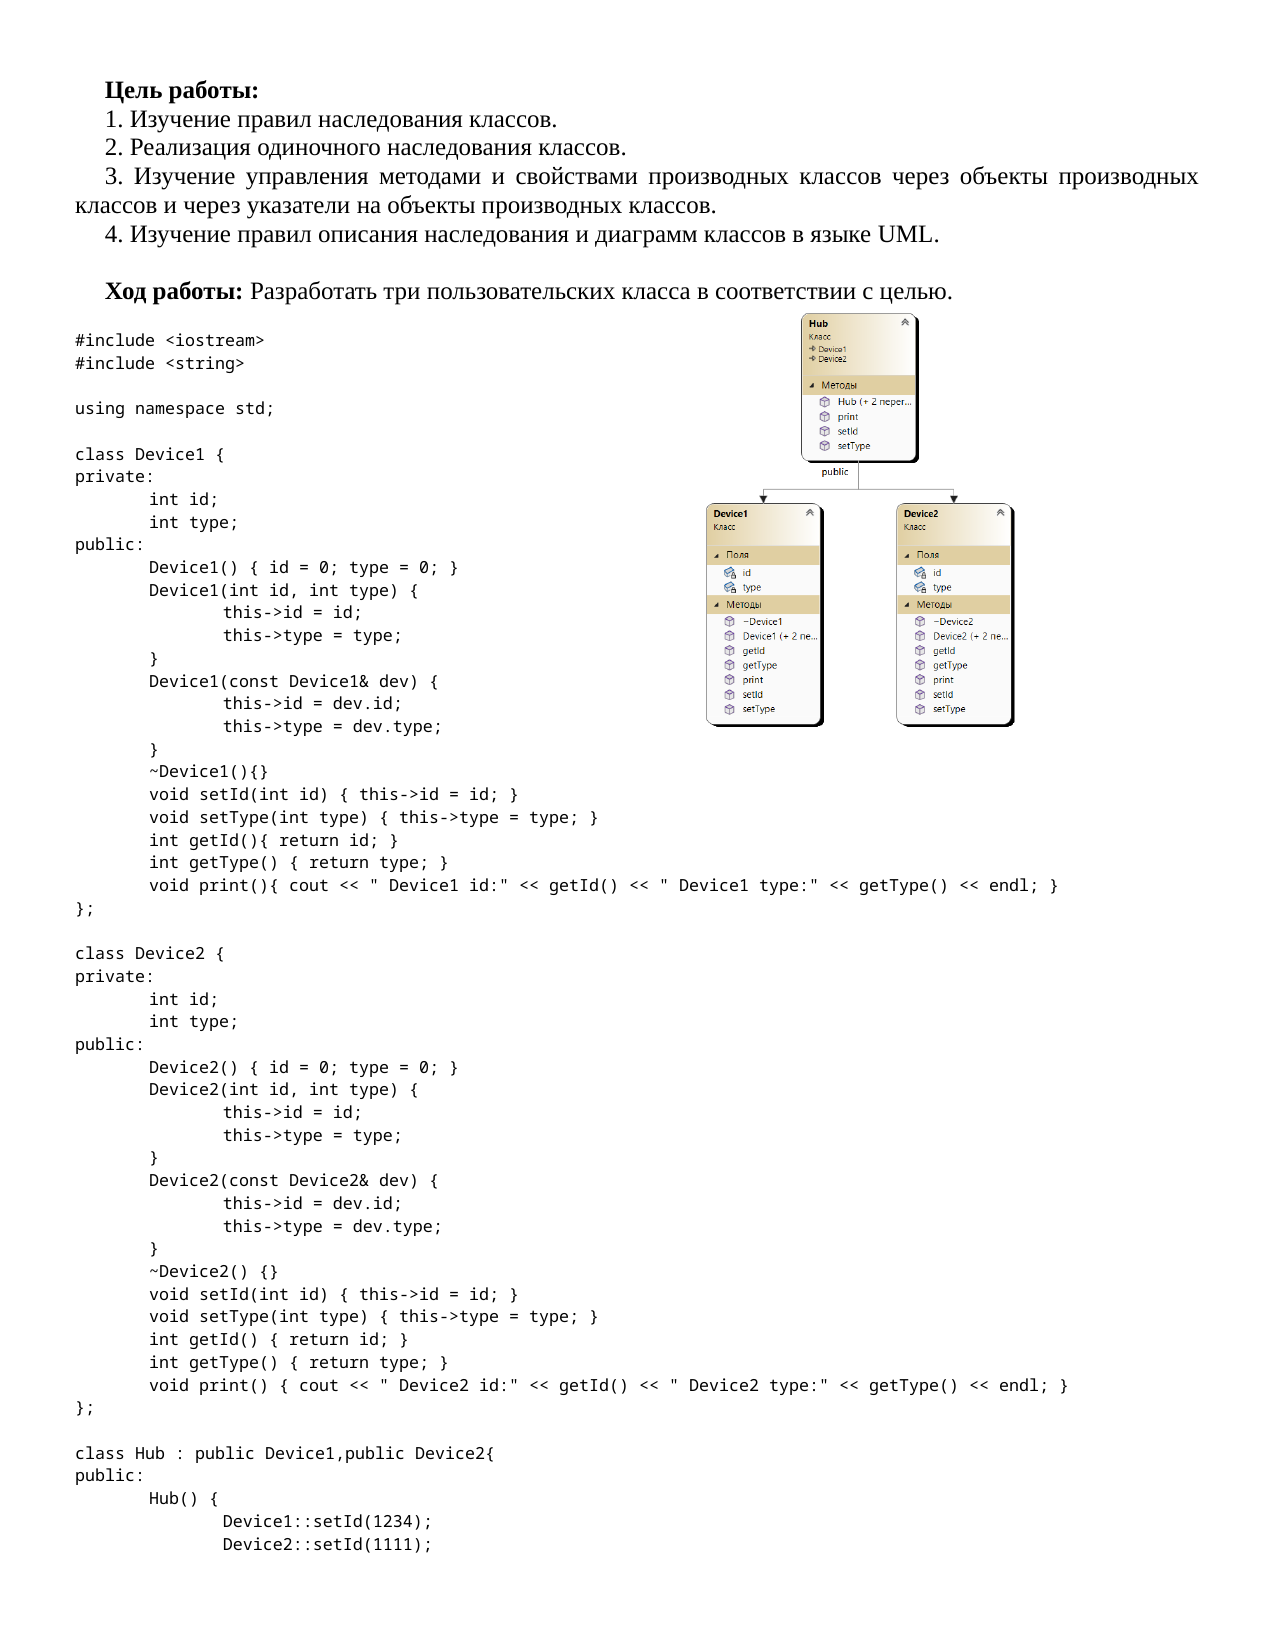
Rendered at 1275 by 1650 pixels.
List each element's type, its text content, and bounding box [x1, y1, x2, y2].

text int getType() { return type; } [75, 851, 1200, 873]
text Device2::setId(1111); [75, 1532, 1200, 1555]
text [1018, 669, 1200, 692]
text }; [75, 1396, 1200, 1418]
text [1018, 487, 1200, 510]
text [1018, 601, 1200, 624]
text [1018, 328, 1200, 351]
text public: [75, 533, 698, 556]
text public: [75, 1032, 1200, 1055]
text ~Device1(){} [75, 760, 1200, 783]
text [1018, 510, 1200, 533]
text [1018, 578, 1200, 601]
text 3. Изучение управления методами и свойствами производных классов через объекты производных классов и через указатели на объекты производных классов. [75, 161, 1200, 219]
text [1018, 351, 1200, 374]
text void setType(int type) { this->type = type; } [75, 805, 1200, 828]
text int getId() { return id; } [75, 1328, 1200, 1350]
text 1. Изучение правил наследования классов. [75, 104, 1200, 132]
text void setId(int id) { this->id = id; } [75, 1282, 1200, 1305]
text #include <iostream> [75, 328, 698, 351]
text } [75, 737, 1200, 760]
text } [75, 646, 698, 669]
text [1018, 397, 1200, 419]
text this->type = dev.type; [75, 1214, 1200, 1237]
text int id; [75, 987, 1200, 1010]
text int getType() { return type; } [75, 1350, 1200, 1373]
text this->type = type; [75, 1123, 1200, 1146]
text Device1() { id = 0; type = 0; } [75, 556, 698, 578]
text void print() { cout << " Device2 id:" << getId() << " Device2 type:" << getType() << endl; } [75, 1373, 1200, 1396]
text [1018, 465, 1200, 487]
text this->id = id; [75, 1101, 1200, 1123]
text Ход работы: Разработать три пользовательских класса в соответствии с целью. [75, 276, 1200, 305]
text [1018, 442, 1200, 465]
text this->id = dev.id; [75, 692, 698, 714]
text this->type = dev.type; [75, 714, 1200, 737]
text } [75, 1237, 1200, 1259]
text Hub() { [75, 1487, 1200, 1509]
text #include <string> [75, 351, 698, 374]
text [1018, 533, 1200, 556]
text class Device2 { [75, 942, 1200, 964]
text int type; [75, 1010, 1200, 1032]
text void setId(int id) { this->id = id; } [75, 783, 1200, 805]
text [1018, 556, 1200, 578]
text void setType(int type) { this->type = type; } [75, 1305, 1200, 1328]
text private: [75, 465, 698, 487]
text Цель работы: [75, 75, 1200, 104]
text Device1::setId(1234); [75, 1509, 1200, 1532]
text class Device1 { [75, 442, 698, 465]
text [1018, 624, 1200, 646]
text this->id = dev.id; [75, 1191, 1200, 1214]
text ~Device2() {} [75, 1259, 1200, 1282]
text int type; [75, 510, 698, 533]
text int id; [75, 487, 698, 510]
text int getId(){ return id; } [75, 828, 1200, 851]
text using namespace std; [75, 397, 698, 419]
text this->type = type; [75, 624, 698, 646]
text [1018, 646, 1200, 669]
text Device1(int id, int type) { [75, 578, 698, 601]
text public: [75, 1464, 1200, 1487]
text Device1(const Device1& dev) { [75, 669, 698, 692]
text private: [75, 964, 1200, 987]
text Device2() { id = 0; type = 0; } [75, 1055, 1200, 1078]
text class Hub : public Device1,public Device2{ [75, 1441, 1200, 1464]
text Device2(const Device2& dev) { [75, 1169, 1200, 1191]
text }; [75, 896, 1200, 919]
text 4. Изучение правил описания наследования и диаграмм классов в языке UML. [75, 219, 1200, 247]
text this->id = id; [75, 601, 698, 624]
text [1018, 692, 1200, 714]
text 2. Реализация одиночного наследования классов. [75, 132, 1200, 161]
text Device2(int id, int type) { [75, 1078, 1200, 1101]
text void print(){ cout << " Device1 id:" << getId() << " Device1 type:" << getType() << endl; } [75, 873, 1200, 896]
text } [75, 1146, 1200, 1169]
